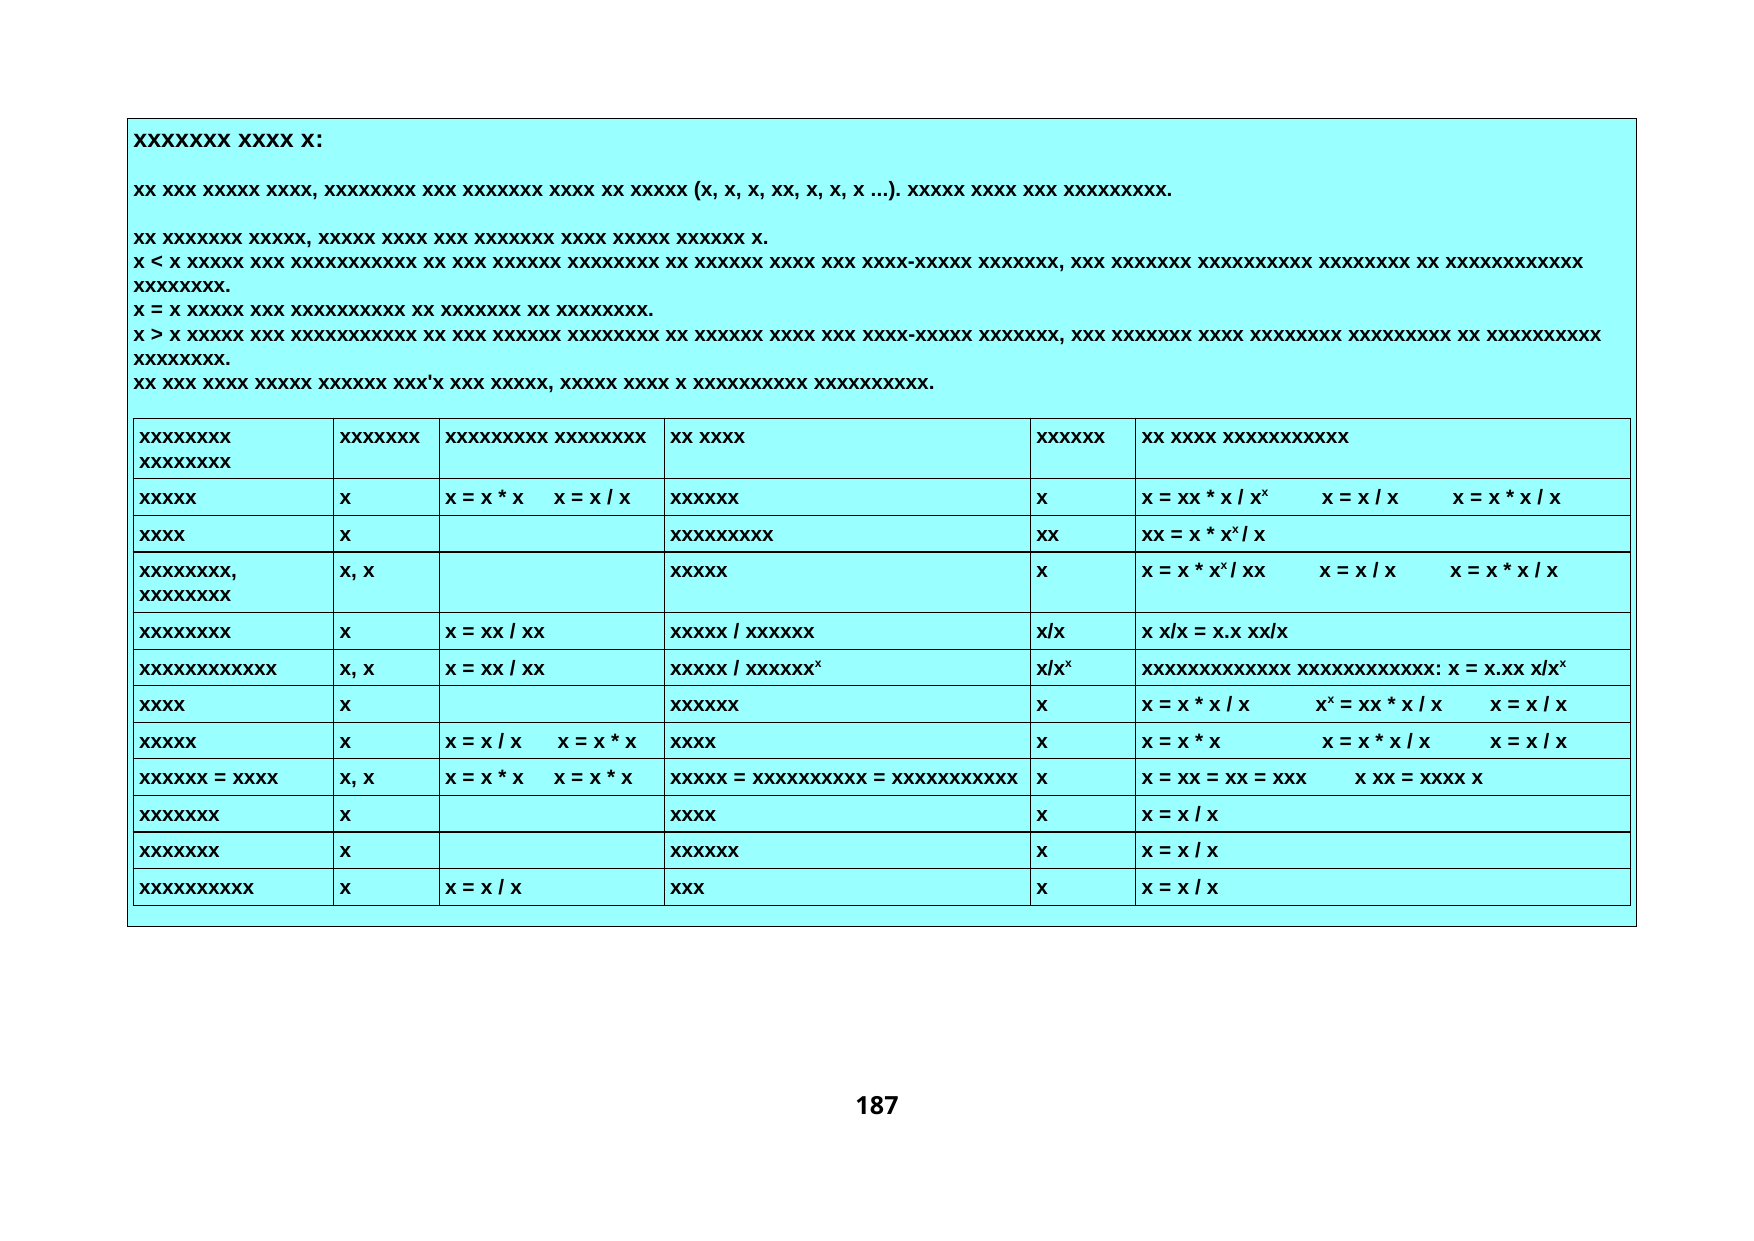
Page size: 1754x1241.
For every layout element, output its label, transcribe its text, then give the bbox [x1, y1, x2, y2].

table_cell x [334, 796, 439, 831]
table_cell xxxxxxx [134, 796, 333, 831]
table_cell [440, 796, 664, 831]
table_cell x = x * xx / xx x = x / x x = x * x / x [1136, 553, 1630, 612]
table_header xx xxxx xxxxxxxxxxx [1136, 419, 1630, 478]
table_cell xx [1031, 516, 1135, 551]
table_cell x [334, 723, 439, 758]
table_cell x = x * x x = x * x [440, 759, 664, 795]
table_cell xxxxxxxxx [665, 516, 1030, 551]
table_cell x [334, 869, 439, 904]
table_cell x/x [1031, 613, 1135, 649]
table_header xx xxxx [665, 419, 1030, 478]
table_header xxxxxxx [334, 419, 439, 478]
table_cell x [1031, 553, 1135, 612]
table_header xxxxxxx xxxx x: xx xxx xxxxx xxxx, xxxxxxxx xxx xxxxxxx xxxx xx xxxxx (x, x, x, xx, x, x, x ...). xxxxx xxxx xxx xxxxxxxxx. xx xxxxxxx xxxxx, xxxxx xxxx xxx xxxxxxx xxxx xxxxx xxxxxx x. x < x xxxxx xxx xxxxxxxxxxx xx xxx xxxxxx xxxxxxxx xx xxxxxx xxxx xxx xxxx-xxxxx xxxxxxx, xxx xxxxxxx xxxxxxxxxx xxxxxxxx xx xxxxxxxxxxxx xxxxxxxx. x = x xxxxx xxx xxxxxxxxxx xx xxxxxxx xx xxxxxxxx. x > x xxxxx xxx xxxxxxxxxxx xx xxx xxxxxx xxxxxxxx xx xxxxxx xxxx xxx xxxx-xxxxx xxxxxxx, xxx xxxxxxx xxxx xxxxxxxx xxxxxxxxx xx xxxxxxxxxx xxxxxxxx. xx xxx xxxx xxxxx xxxxxx xxx'x xxx xxxxx, xxxxx xxxx x xxxxxxxxxx xxxxxxxxxx. [128, 119, 1636, 926]
table_cell x [1031, 869, 1135, 904]
table_cell xxxxx [134, 479, 333, 515]
table_cell x = xx / xx [440, 650, 664, 685]
table_cell x [1031, 833, 1135, 868]
table_cell x, x [334, 553, 439, 612]
table_cell x [1031, 479, 1135, 515]
table_cell x = x * x / x xx = xx * x / x x = x / x [1136, 686, 1630, 722]
table_cell x = x / x [1136, 796, 1630, 831]
table_cell x, x [334, 759, 439, 795]
table_cell [440, 686, 664, 722]
table_cell xxxxxx [665, 833, 1030, 868]
table_cell x = x / x x = x * x [440, 723, 664, 758]
table_cell xxxxx [665, 553, 1030, 612]
table_cell xxxx [134, 516, 333, 551]
table_cell x [1031, 723, 1135, 758]
table_cell x [334, 833, 439, 868]
table_cell xx = x * xx / x [1136, 516, 1630, 551]
table_cell x = x * x x = x * x / x x = x / x [1136, 723, 1630, 758]
table_cell x = xx * x / xx x = x / x x = x * x / x [1136, 479, 1630, 515]
table_cell x = x / x [1136, 869, 1630, 904]
table_cell x = x / x [1136, 833, 1630, 868]
table_cell [440, 833, 664, 868]
table_cell x [334, 613, 439, 649]
table_cell xxxx [665, 723, 1030, 758]
table_cell x = x * x x = x / x [440, 479, 664, 515]
table_cell x [1031, 796, 1135, 831]
table_cell x, x [334, 650, 439, 685]
table_cell xxxxxxxx, xxxxxxxx [134, 553, 333, 612]
table_cell xxxxxxxxxx [134, 869, 333, 904]
table_cell xxxxx = xxxxxxxxxx = xxxxxxxxxxx [665, 759, 1030, 795]
table_cell x [1031, 686, 1135, 722]
table_cell x = xx / xx [440, 613, 664, 649]
table_cell [440, 553, 664, 612]
table_header xxxxxxxxx xxxxxxxx [440, 419, 664, 478]
table_cell xxxxxxxx [134, 613, 333, 649]
table_cell xxxxxx [665, 686, 1030, 722]
table_cell x [334, 686, 439, 722]
table_cell x = xx = xx = xxx x xx = xxxx x [1136, 759, 1630, 795]
table_cell xxx [665, 869, 1030, 904]
table_cell xxxxxx [665, 479, 1030, 515]
table_cell xxxx [665, 796, 1030, 831]
table_cell xxxxx / xxxxxx [665, 613, 1030, 649]
table_cell x/xx [1031, 650, 1135, 685]
table_cell xxxxxx = xxxx [134, 759, 333, 795]
table_cell xxxxx [134, 723, 333, 758]
table_cell x = x / x [440, 869, 664, 904]
table_cell xxxxx / xxxxxxx [665, 650, 1030, 685]
table_header xxxxxxxx xxxxxxxx [134, 419, 333, 478]
table_cell xxxxxxxxxxxxx xxxxxxxxxxxx: x = x.xx x/xx [1136, 650, 1630, 685]
table_cell x [334, 479, 439, 515]
table_cell xxxx [134, 686, 333, 722]
table_cell xxxxxxx [134, 833, 333, 868]
table_cell x x/x = x.x xx/x [1136, 613, 1630, 649]
table_header xxxxxx [1031, 419, 1135, 478]
table_cell x [1031, 759, 1135, 795]
table_cell [440, 516, 664, 551]
table_cell x [334, 516, 439, 551]
table_cell xxxxxxxxxxxx [134, 650, 333, 685]
